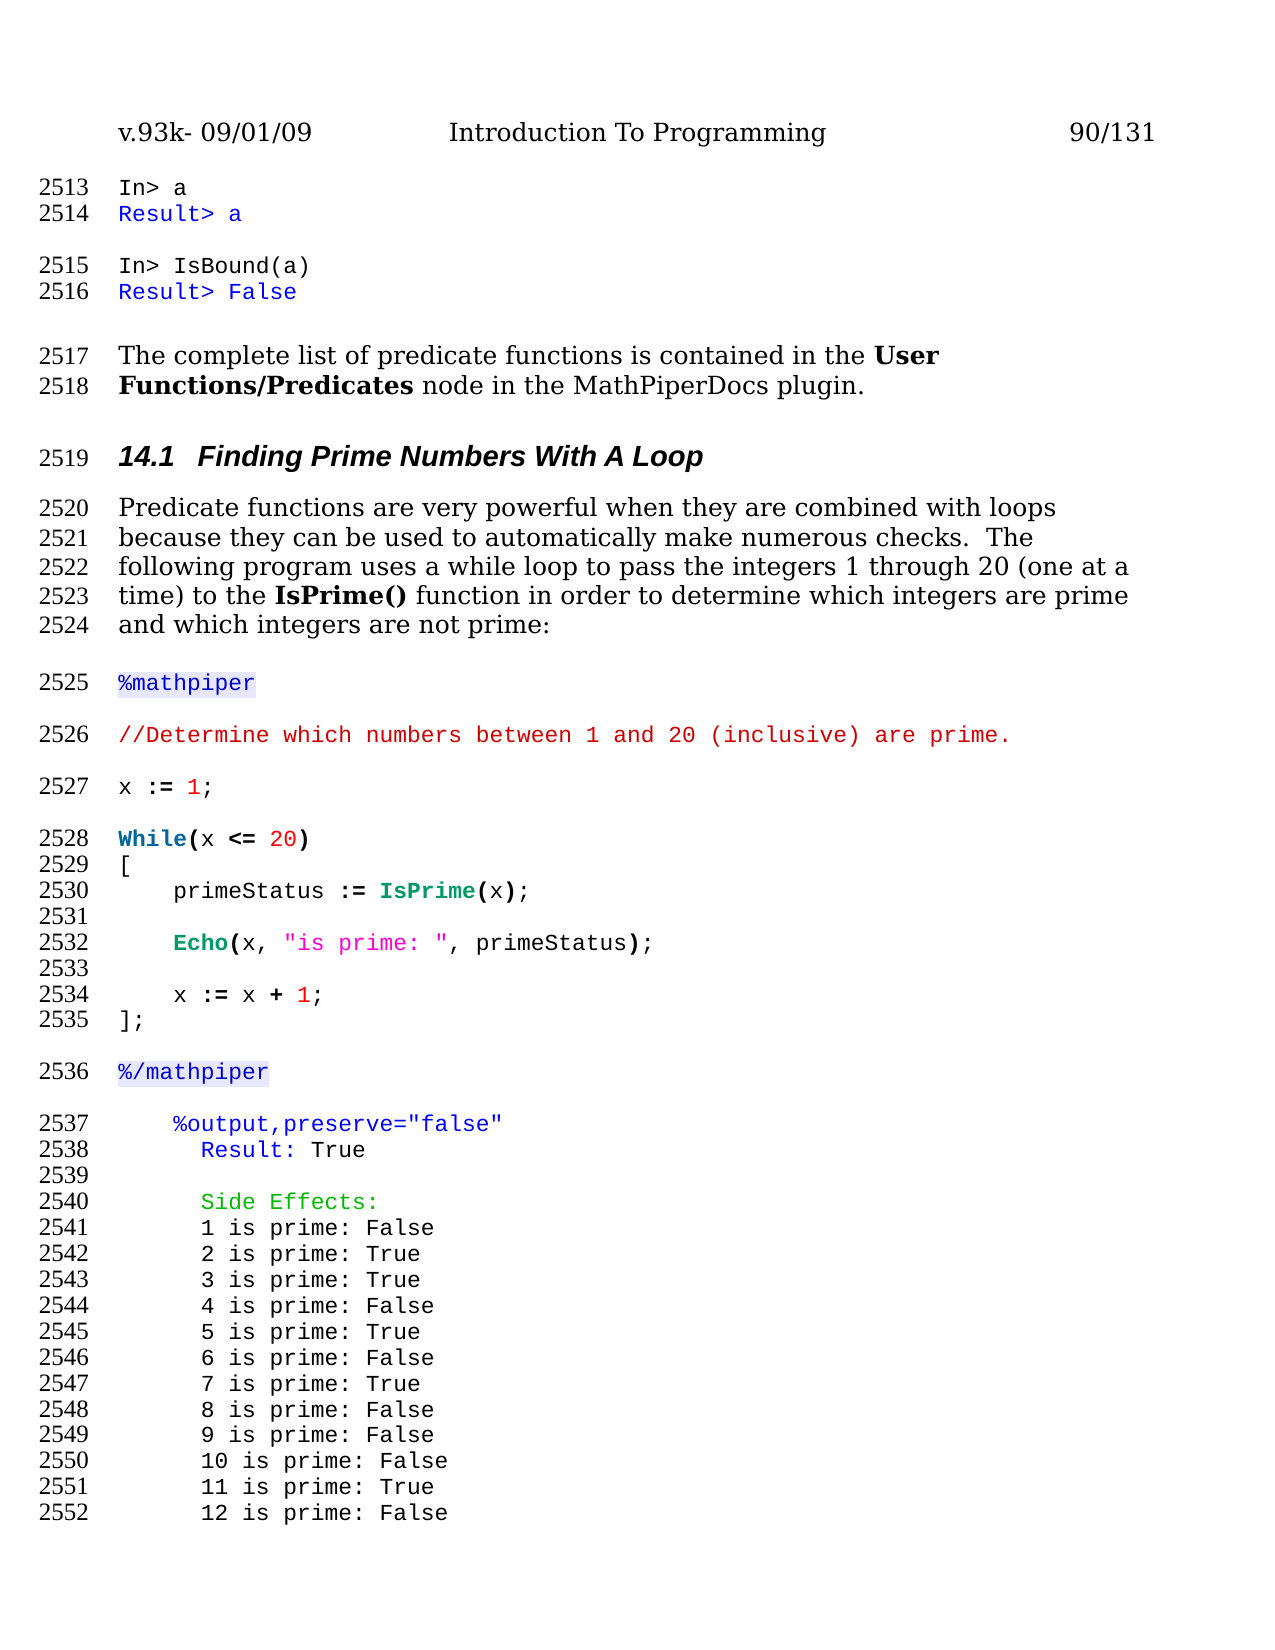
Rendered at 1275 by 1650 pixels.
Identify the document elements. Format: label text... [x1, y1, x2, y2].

text 8 is prime: False [118, 1398, 1157, 1424]
text %mathpiper [118, 672, 1157, 698]
text Predicate functions are very powerful when they are combined with loops because they can be used to automatically make numerous checks. The following program uses a while loop to pass the integers 1 through 20 (one at a time) to the IsPrime() function in order to determine which integers are prime and which integers are not prime: [118, 494, 1157, 640]
text Result> False [118, 281, 1157, 306]
text Side Effects: [118, 1190, 1157, 1216]
subtitle Finding Prime Numbers With A Loop [118, 439, 1157, 473]
text primeStatus := IsPrime(x); [118, 879, 1157, 905]
text 1 is prime: False [118, 1216, 1157, 1242]
text %/mathpiper [118, 1061, 1157, 1087]
text //Determine which numbers between 1 and 20 (inclusive) are prime. [118, 723, 1157, 749]
text x := 1; [118, 775, 1157, 801]
text x := x + 1; [118, 983, 1157, 1009]
text The complete list of predicate functions is contained in the User Functions/Predicates node in the MathPiperDocs plugin. [118, 341, 1157, 400]
text [ [118, 853, 1157, 879]
text Echo(x, "is prime: ", primeStatus); [118, 931, 1157, 957]
text 9 is prime: False [118, 1424, 1157, 1450]
text Result> a [118, 203, 1157, 229]
text 6 is prime: False [118, 1346, 1157, 1372]
text 3 is prime: True [118, 1268, 1157, 1294]
text 7 is prime: True [118, 1372, 1157, 1398]
text ]; [118, 1009, 1157, 1035]
text 11 is prime: True [118, 1476, 1157, 1502]
text %output,preserve="false" [118, 1113, 1157, 1138]
text 5 is prime: True [118, 1320, 1157, 1346]
text 2 is prime: True [118, 1242, 1157, 1268]
text 4 is prime: False [118, 1294, 1157, 1320]
text While(x <= 20) [118, 827, 1157, 853]
text In> IsBound(a) [118, 254, 1157, 281]
text Result: True [118, 1138, 1157, 1164]
text In> a [118, 177, 1157, 203]
text 10 is prime: False [118, 1450, 1157, 1476]
text 12 is prime: False [118, 1502, 1157, 1528]
